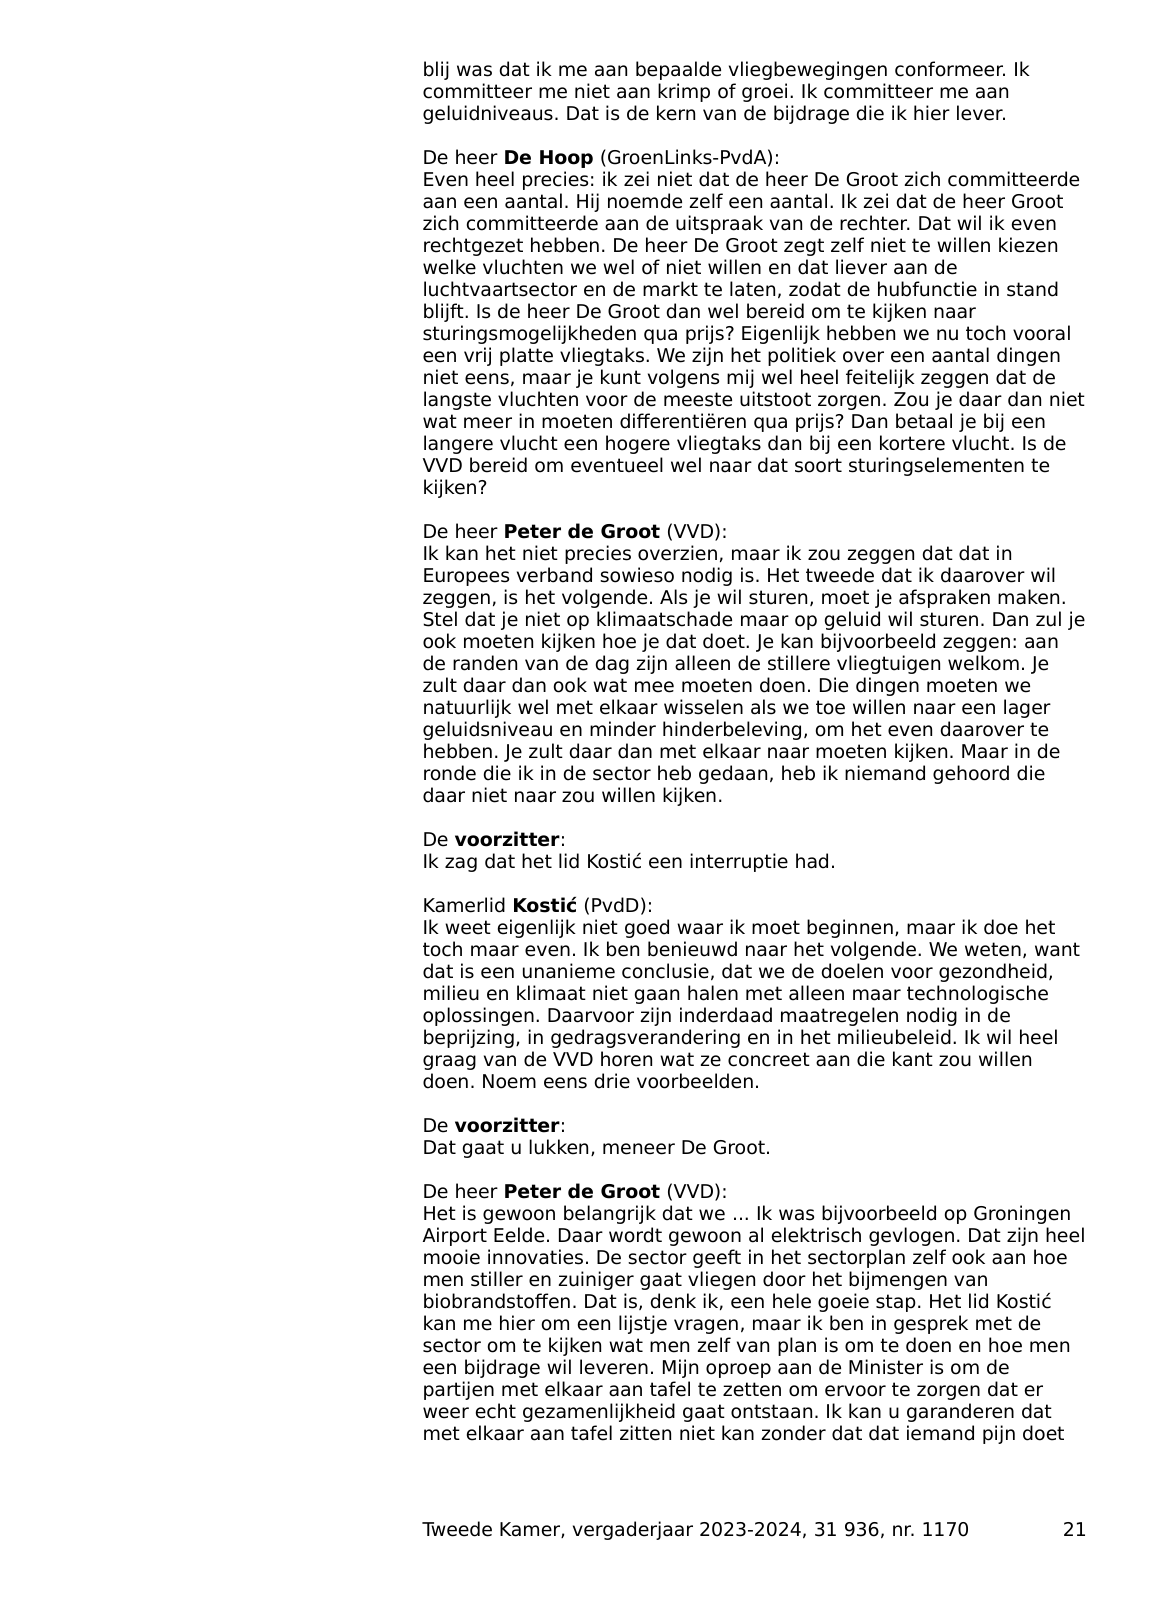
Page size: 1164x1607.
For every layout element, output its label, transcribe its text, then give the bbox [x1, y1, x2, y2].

text De voorzitter: [422, 829, 1087, 851]
text blij was dat ik me aan bepaalde vliegbewegingen conformeer. Ik committeer me niet aan krimp of groei. Ik committeer me aan geluidniveaus. Dat is de kern van de bijdrage die ik hier lever. [422, 59, 1087, 125]
text Dat gaat u lukken, meneer De Groot. [422, 1137, 1087, 1159]
text De heer Peter de Groot (VVD): [422, 1181, 1087, 1203]
text De heer De Hoop (GroenLinks-PvdA): [422, 147, 1087, 169]
text De voorzitter: [422, 1115, 1087, 1137]
text Ik kan het niet precies overzien, maar ik zou zeggen dat dat in Europees verband sowieso nodig is. Het tweede dat ik daarover wil zeggen, is het volgende. Als je wil sturen, moet je afspraken maken. Stel dat je niet op klimaatschade maar op geluid wil sturen. Dan zul je ook moeten kijken hoe je dat doet. Je kan bijvoorbeeld zeggen: aan de randen van de dag zijn alleen de stillere vliegtuigen welkom. Je zult daar dan ook wat mee moeten doen. Die dingen moeten we natuurlijk wel met elkaar wisselen als we toe willen naar een lager geluidsniveau en minder hinderbeleving, om het even daarover te hebben. Je zult daar dan met elkaar naar moeten kijken. Maar in de ronde die ik in de sector heb gedaan, heb ik niemand gehoord die daar niet naar zou willen kijken. [422, 543, 1087, 807]
text Ik zag dat het lid Kostić een interruptie had. [422, 851, 1087, 873]
text Kamerlid Kostić (PvdD): [422, 895, 1087, 917]
text De heer Peter de Groot (VVD): [422, 521, 1087, 543]
text Ik weet eigenlijk niet goed waar ik moet beginnen, maar ik doe het toch maar even. Ik ben benieuwd naar het volgende. We weten, want dat is een unanieme conclusie, dat we de doelen voor gezondheid, milieu en klimaat niet gaan halen met alleen maar technologische oplossingen. Daarvoor zijn inderdaad maatregelen nodig in de beprijzing, in gedragsverandering en in het milieubeleid. Ik wil heel graag van de VVD horen wat ze concreet aan die kant zou willen doen. Noem eens drie voorbeelden. [422, 917, 1087, 1093]
text Even heel precies: ik zei niet dat de heer De Groot zich committeerde aan een aantal. Hij noemde zelf een aantal. Ik zei dat de heer Groot zich committeerde aan de uitspraak van de rechter. Dat wil ik even rechtgezet hebben. De heer De Groot zegt zelf niet te willen kiezen welke vluchten we wel of niet willen en dat liever aan de luchtvaartsector en de markt te laten, zodat de hubfunctie in stand blijft. Is de heer De Groot dan wel bereid om te kijken naar sturingsmogelijkheden qua prijs? Eigenlijk hebben we nu toch vooral een vrij platte vliegtaks. We zijn het politiek over een aantal dingen niet eens, maar je kunt volgens mij wel heel feitelijk zeggen dat de langste vluchten voor de meeste uitstoot zorgen. Zou je daar dan niet wat meer in moeten differentiëren qua prijs? Dan betaal je bij een langere vlucht een hogere vliegtaks dan bij een kortere vlucht. Is de VVD bereid om eventueel wel naar dat soort sturingselementen te kijken? [422, 169, 1087, 499]
text Het is gewoon belangrijk dat we ... Ik was bijvoorbeeld op Groningen Airport Eelde. Daar wordt gewoon al elektrisch gevlogen. Dat zijn heel mooie innovaties. De sector geeft in het sectorplan zelf ook aan hoe men stiller en zuiniger gaat vliegen door het bijmengen van biobrandstoffen. Dat is, denk ik, een hele goeie stap. Het lid Kostić kan me hier om een lijstje vragen, maar ik ben in gesprek met de sector om te kijken wat men zelf van plan is om te doen en hoe men een bijdrage wil leveren. Mijn oproep aan de Minister is om de partijen met elkaar aan tafel te zetten om ervoor te zorgen dat er weer echt gezamenlijkheid gaat ontstaan. Ik kan u garanderen dat met elkaar aan tafel zitten niet kan zonder dat dat iemand pijn doet [422, 1203, 1087, 1445]
